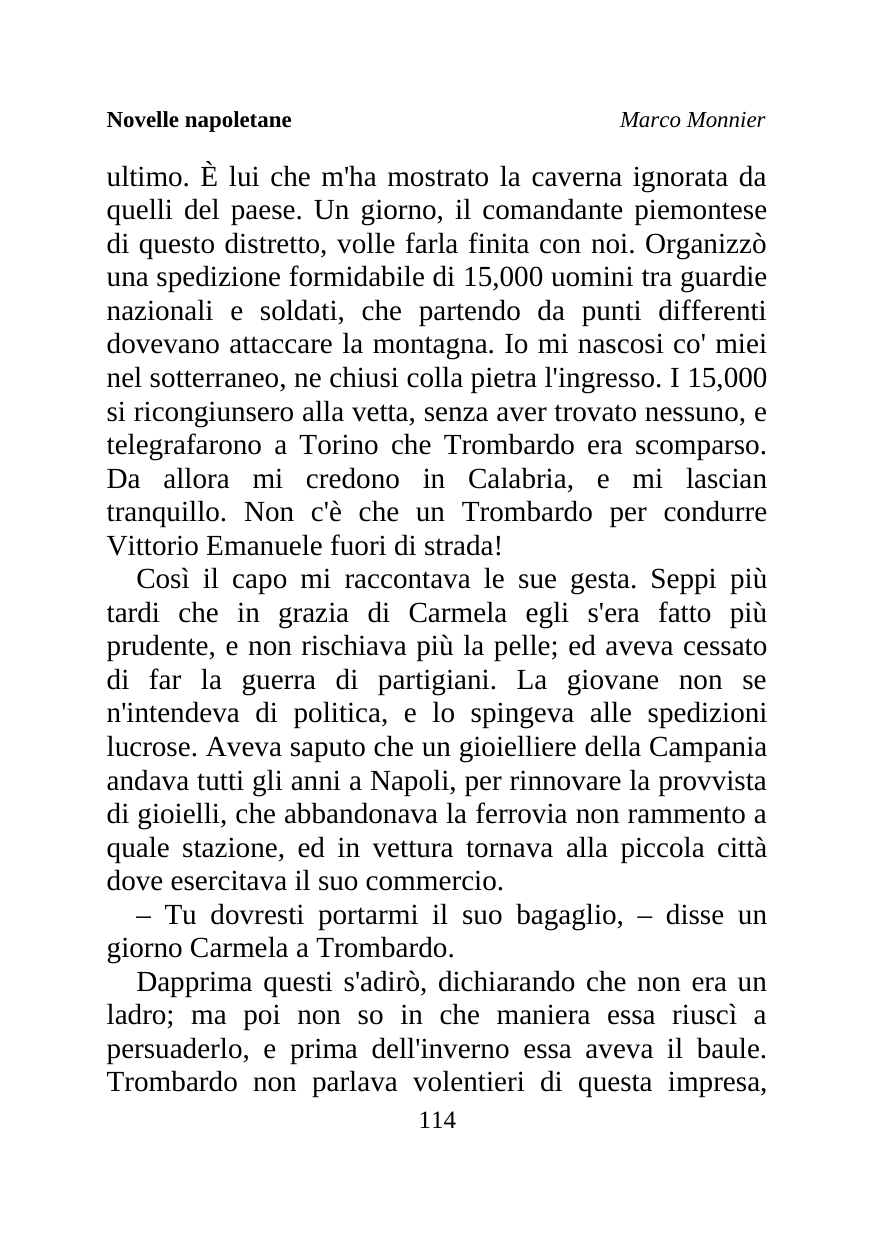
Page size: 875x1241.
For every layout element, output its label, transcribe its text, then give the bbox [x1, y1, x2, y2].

text – Tu dovresti portarmi il suo bagaglio, – disse un giorno Carmela a Trombardo. [106, 897, 768, 964]
text ultimo. È lui che m'ha mostrato la caverna ignorata da quelli del paese. Un giorno, il comandante piemontese di questo distretto, volle farla finita con noi. Organizzò una spedizione formidabile di 15,000 uomini tra guardie nazionali e soldati, che partendo da punti differenti dovevano attaccare la montagna. Io mi nascosi co' miei nel sotterraneo, ne chiusi colla pietra l'ingresso. I 15,000 si ricongiunsero alla vetta, senza aver trovato nessuno, e telegrafarono a Torino che Trombardo era scomparso. Da allora mi credono in Calabria, e mi lascian tranquillo. Non c'è che un Trombardo per condurre Vittorio Emanuele fuori di strada! [106, 159, 768, 561]
text Dapprima questi s'adirò, dichiarando che non era un ladro; ma poi non so in che maniera essa riuscì a persuaderlo, e prima dell'inverno essa aveva il baule. Trombardo non parlava volentieri di questa impresa, [106, 964, 768, 1098]
text Così il capo mi raccontava le sue gesta. Seppi più tardi che in grazia di Carmela egli s'era fatto più prudente, e non rischiava più la pelle; ed aveva cessato di far la guerra di partigiani. La giovane non se n'intendeva di politica, e lo spingeva alle spedizioni lucrose. Aveva saputo che un gioielliere della Campania andava tutti gli anni a Napoli, per rinnovare la provvista di gioielli, che abbandonava la ferrovia non rammento a quale stazione, ed in vettura tornava alla piccola città dove esercitava il suo commercio. [106, 561, 768, 897]
